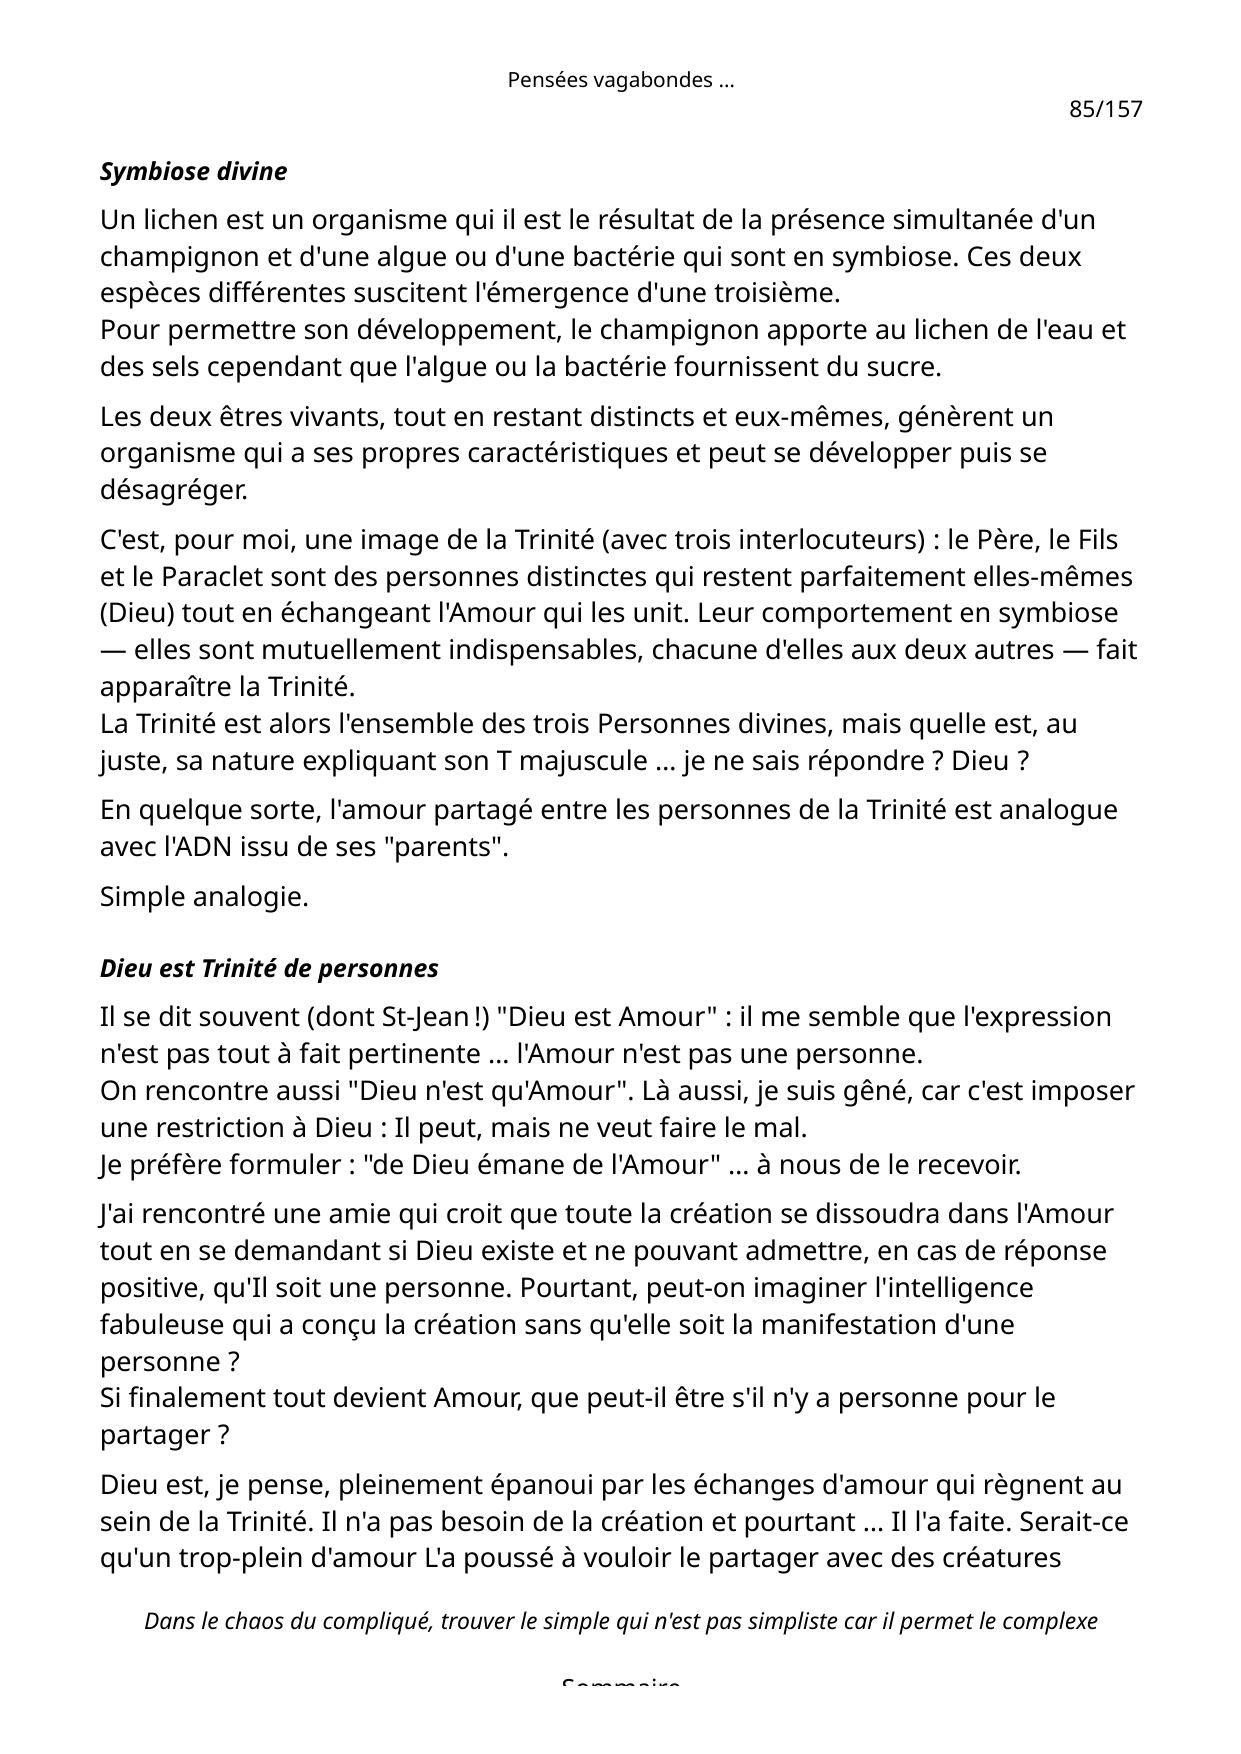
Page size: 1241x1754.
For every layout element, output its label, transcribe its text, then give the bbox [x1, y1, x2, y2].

subtitle Symbiose divine [99, 154, 1143, 188]
text Un lichen est un organisme qui il est le résultat de la présence simultanée d'un champignon et d'une algue ou d'une bactérie qui sont en symbiose. Ces deux espèces différentes suscitent l'émergence d'une troisième. Pour permettre son développement, le champignon apporte au lichen de l'eau et des sels cependant que l'algue ou la bactérie fournissent du sucre. [99, 200, 1143, 384]
subtitle Dieu est Trinité de personnes [99, 951, 1143, 985]
text J'ai rencontré une amie qui croit que toute la création se dissoudra dans l'Amour tout en se demandant si Dieu existe et ne pouvant admettre, en cas de réponse positive, qu'Il soit une personne. Pourtant, peut-on imaginer l'intelligence fabuleuse qui a conçu la création sans qu'elle soit la manifestation d'une personne ? Si finalement tout devient Amour, que peut-il être s'il n'y a personne pour le partager ? [99, 1194, 1143, 1453]
text Il se dit souvent (dont St-Jean !) "Dieu est Amour" : il me semble que l'expression n'est pas tout à fait pertinente … l'Amour n'est pas une personne. On rencontre aussi "Dieu n'est qu'Amour". Là aussi, je suis gêné, car c'est imposer une restriction à Dieu : Il peut, mais ne veut faire le mal. Je préfère formuler : "de Dieu émane de l'Amour" … à nous de le recevoir. [99, 998, 1143, 1182]
text En quelque sorte, l'amour partagé entre les personnes de la Trinité est analogue avec l'ADN issu de ses "parents". [99, 791, 1143, 864]
text C'est, pour moi, une image de la Trinité (avec trois interlocuteurs) : le Père, le Fils et le Paraclet sont des personnes distinctes qui restent parfaitement elles-mêmes (Dieu) tout en échangeant l'Amour qui les unit. Leur comportement en symbiose — elles sont mutuellement indispensables, chacune d'elles aux deux autres — fait apparaître la Trinité. La Trinité est alors l'ensemble des trois Personnes divines, mais quelle est, au juste, sa nature expliquant son T majuscule … je ne sais répondre ? Dieu ? [99, 520, 1143, 778]
text Les deux êtres vivants, tout en restant distincts et eux-mêmes, génèrent un organisme qui a ses propres caractéristiques et peut se développer puis se désagréger. [99, 397, 1143, 508]
text Dieu est, je pense, pleinement épanoui par les échanges d'amour qui règnent au sein de la Trinité. Il n'a pas besoin de la création et pourtant … Il l'a faite. Serait-ce qu'un trop-plein d'amour L'a poussé à vouloir le partager avec des créatures [99, 1465, 1143, 1576]
text Simple analogie. [99, 877, 1143, 914]
